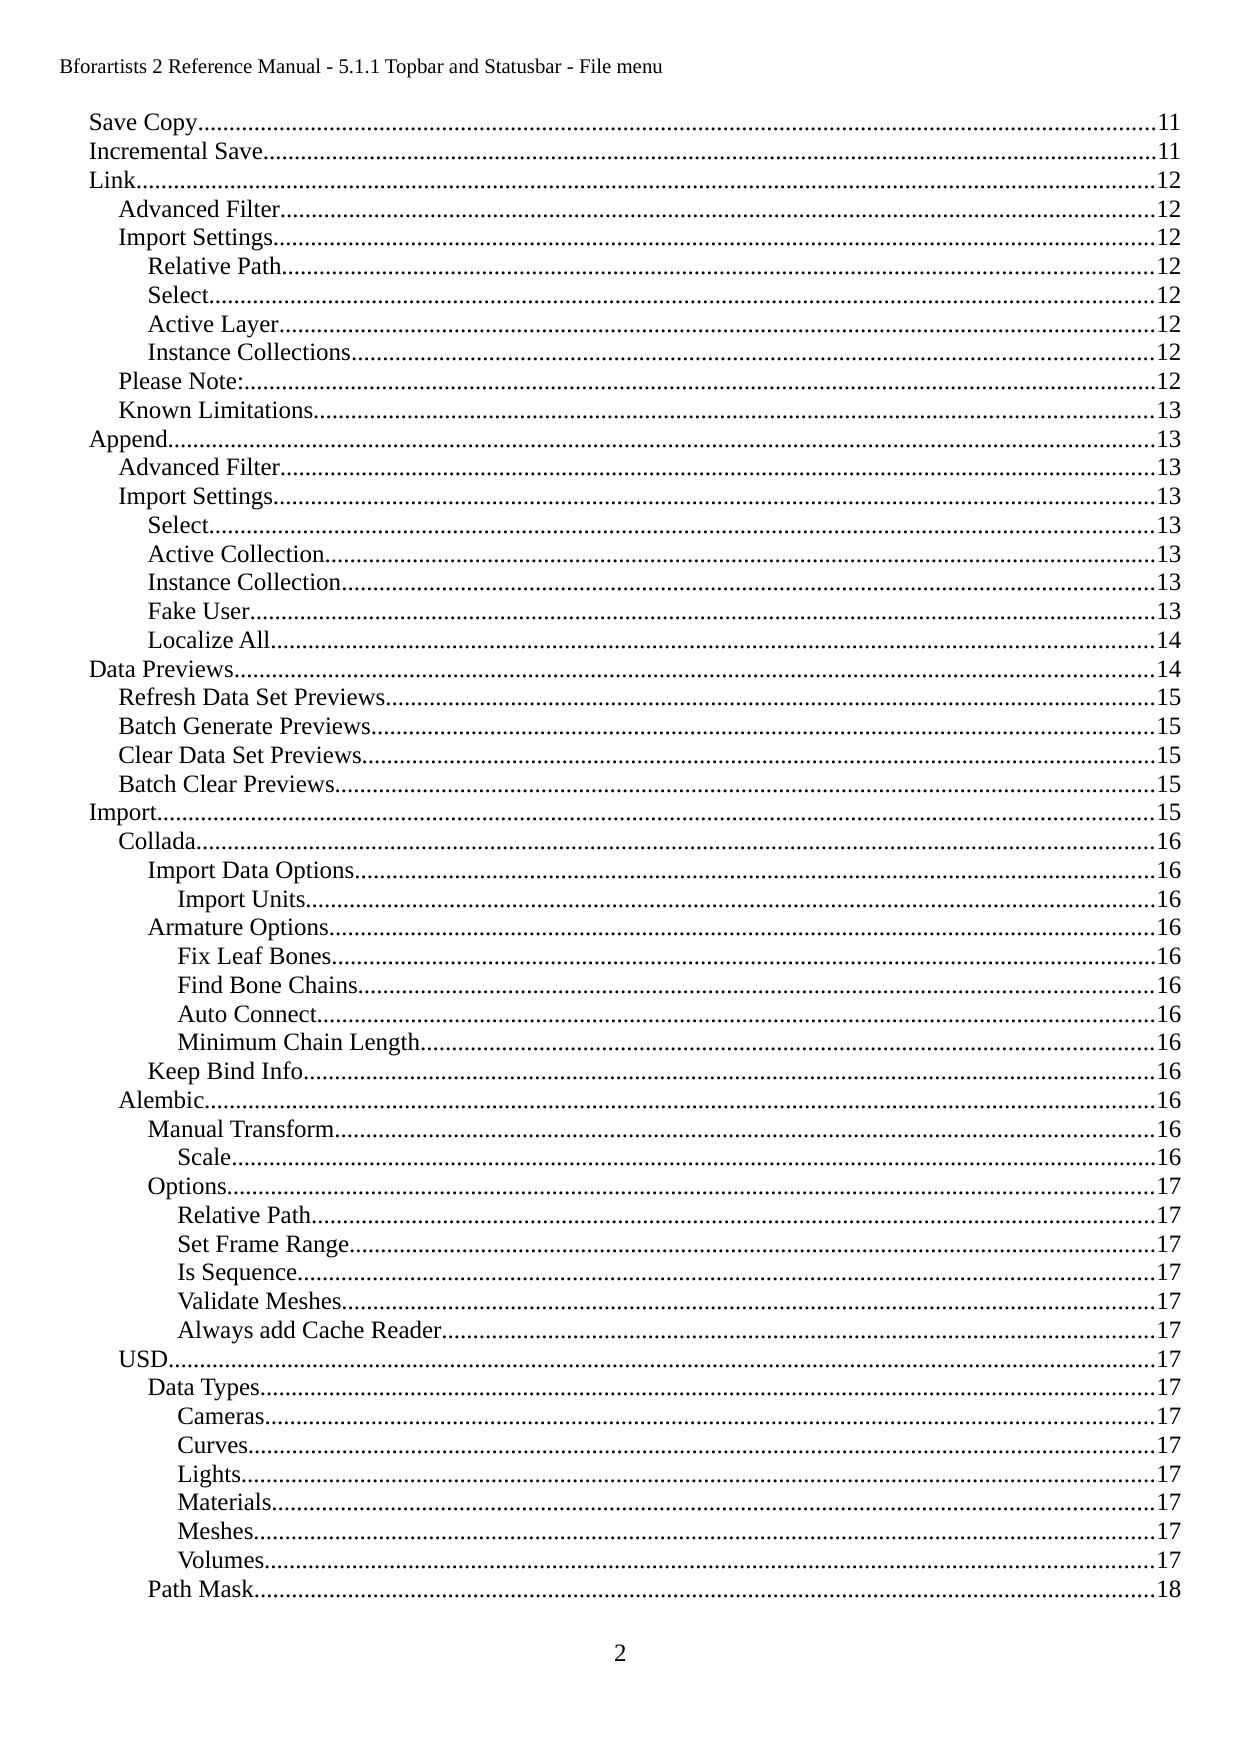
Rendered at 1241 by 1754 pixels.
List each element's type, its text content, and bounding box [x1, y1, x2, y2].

text Select 12 [147, 280, 1181, 309]
text Refresh Data Set Previews 15 [118, 682, 1181, 711]
text Localize All 14 [147, 625, 1181, 654]
text Keep Bind Info 16 [147, 1056, 1181, 1085]
text Relative Path 17 [177, 1200, 1181, 1229]
text Import 15 [88, 797, 1181, 826]
text Lights 17 [177, 1459, 1181, 1487]
text Instance Collection 13 [147, 567, 1181, 596]
text Import Settings 12 [118, 222, 1181, 251]
text Clear Data Set Previews 15 [118, 740, 1181, 769]
text Manual Transform 16 [147, 1114, 1181, 1142]
text Meshes 17 [177, 1516, 1181, 1545]
text Path Mask 18 [147, 1574, 1181, 1602]
text Always add Cache Reader 17 [177, 1315, 1181, 1344]
text Cameras 17 [177, 1401, 1181, 1430]
text Advanced Filter 13 [118, 452, 1181, 481]
text Options 17 [147, 1171, 1181, 1200]
text Incremental Save 11 [88, 136, 1181, 165]
text USD 17 [118, 1344, 1181, 1372]
text Relative Path 12 [147, 251, 1181, 280]
text Fix Leaf Bones 16 [177, 941, 1181, 970]
text Data Types 17 [147, 1372, 1181, 1401]
text Curves 17 [177, 1430, 1181, 1459]
text Is Sequence 17 [177, 1257, 1181, 1286]
text Auto Connect 16 [177, 999, 1181, 1027]
text Append 13 [88, 424, 1181, 452]
text Import Settings 13 [118, 481, 1181, 510]
text Armature Options 16 [147, 912, 1181, 941]
text Validate Meshes 17 [177, 1286, 1181, 1315]
text Data Previews 14 [88, 654, 1181, 682]
text Materials 17 [177, 1487, 1181, 1516]
text Link 12 [88, 165, 1181, 194]
text Batch Generate Previews 15 [118, 711, 1181, 740]
text Advanced Filter 12 [118, 194, 1181, 222]
text Minimum Chain Length 16 [177, 1027, 1181, 1056]
text Fake User 13 [147, 596, 1181, 625]
text Known Limitations 13 [118, 395, 1181, 424]
text Import Units 16 [177, 884, 1181, 912]
text Alembic 16 [118, 1085, 1181, 1114]
text Save Copy 11 [88, 107, 1181, 136]
text Import Data Options 16 [147, 855, 1181, 884]
text Batch Clear Previews 15 [118, 769, 1181, 797]
text Scale 16 [177, 1142, 1181, 1171]
text Instance Collections 12 [147, 337, 1181, 366]
text Active Collection 13 [147, 539, 1181, 567]
text Find Bone Chains 16 [177, 970, 1181, 999]
text Active Layer 12 [147, 309, 1181, 337]
text Please Note: 12 [118, 366, 1181, 395]
text Set Frame Range 17 [177, 1229, 1181, 1257]
text Volumes 17 [177, 1545, 1181, 1574]
text Collada 16 [118, 826, 1181, 855]
text Select 13 [147, 510, 1181, 539]
